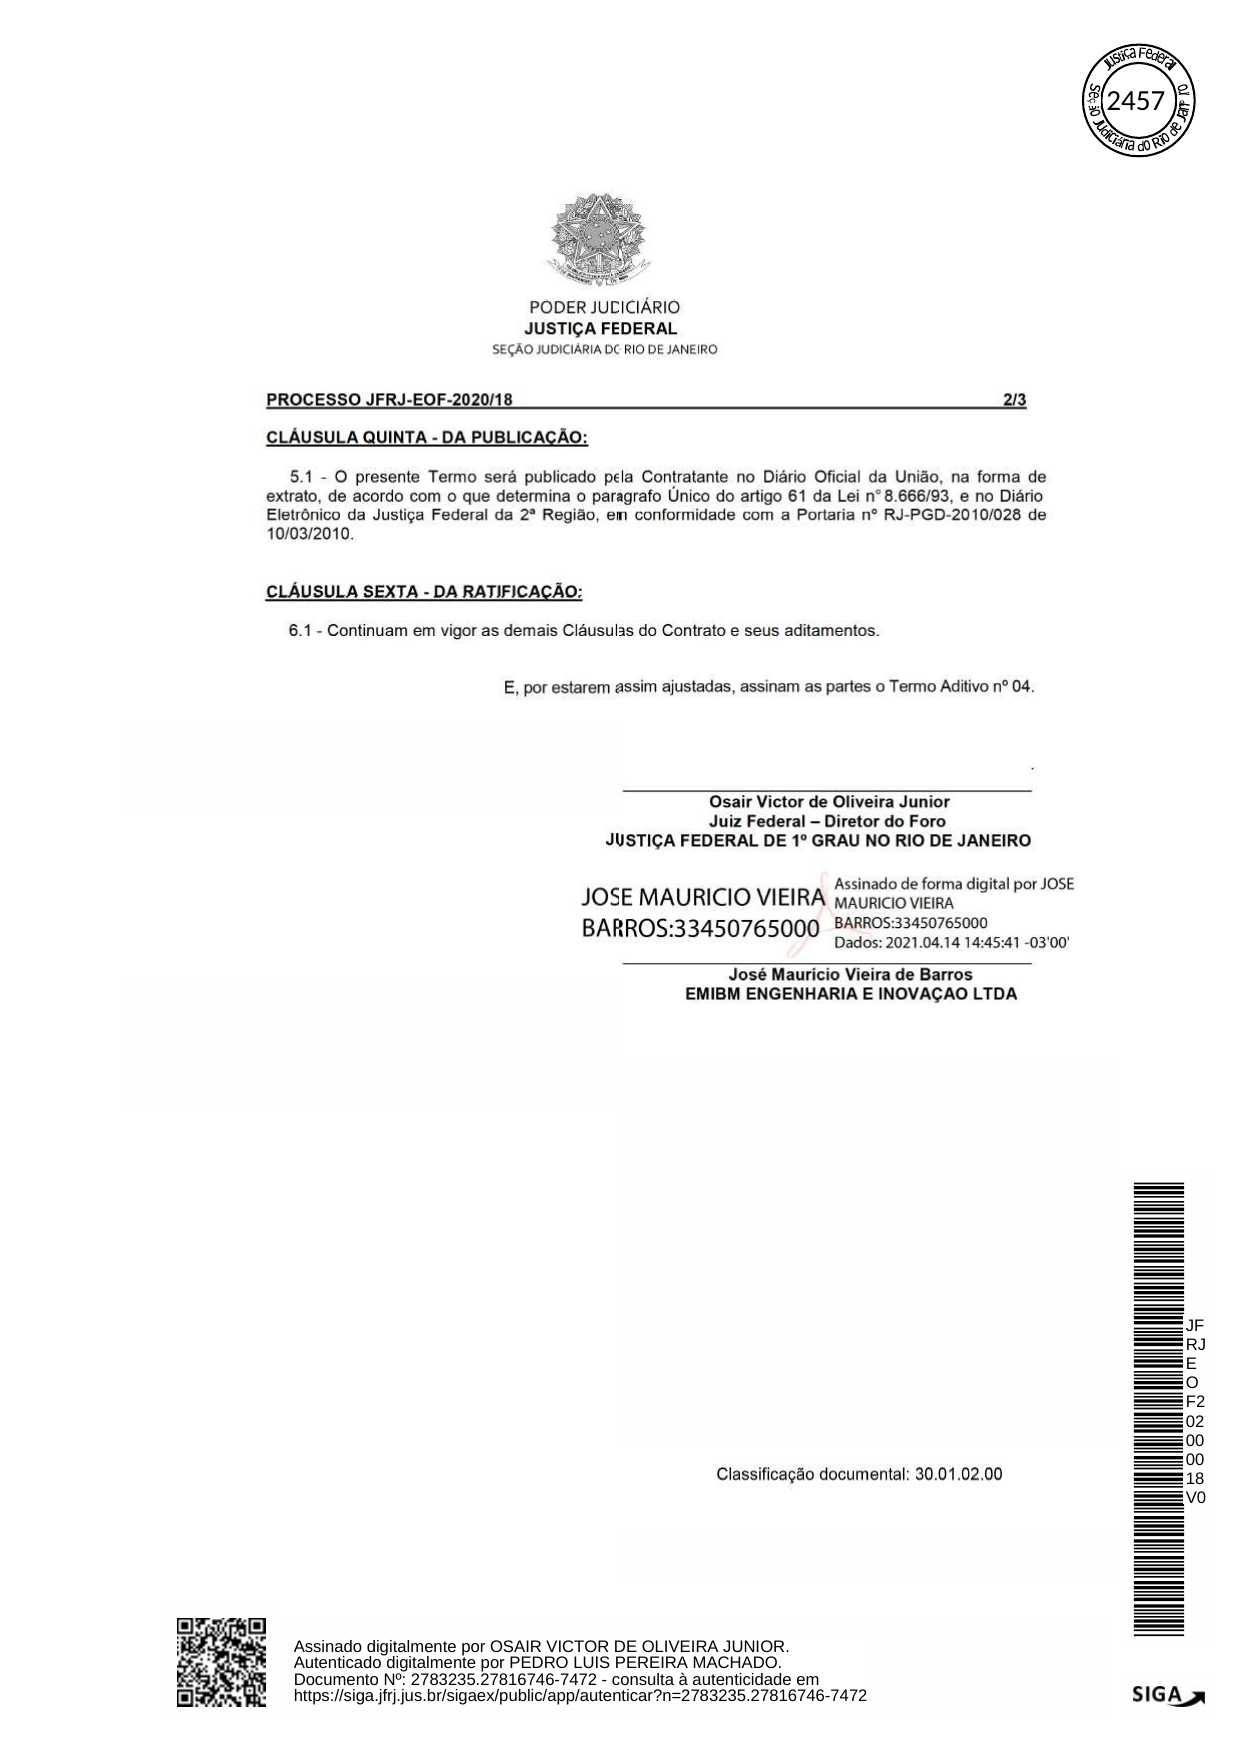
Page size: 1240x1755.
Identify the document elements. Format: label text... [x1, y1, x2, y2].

text JFRJEOF202000018V08 [1186, 1316, 1206, 1504]
text e [1179, 97, 1193, 105]
text ç [1088, 98, 1099, 106]
